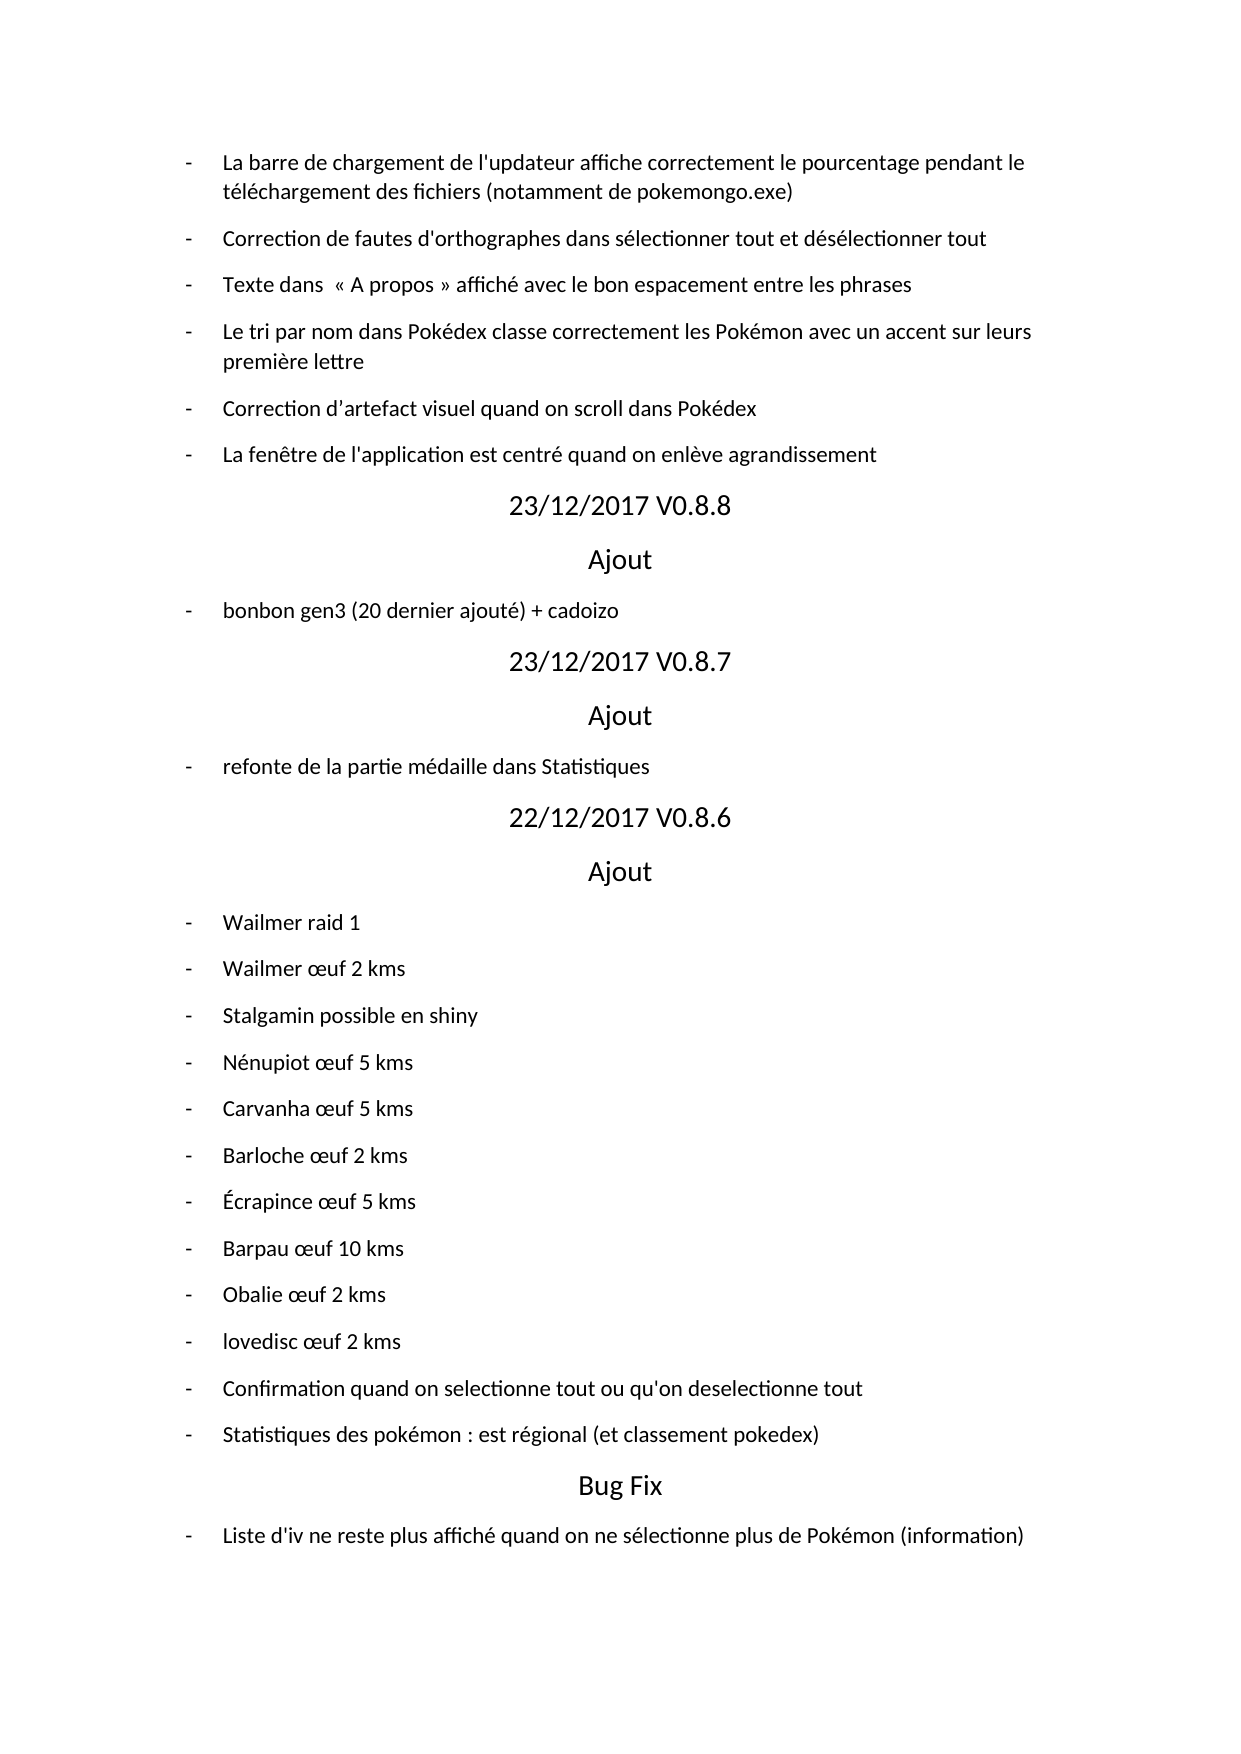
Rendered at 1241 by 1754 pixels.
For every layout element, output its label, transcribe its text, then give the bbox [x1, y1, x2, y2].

list Correction d’artefact visuel quand on scroll dans Pokédex [185, 394, 1093, 422]
list Nénupiot œuf 5 kms [185, 1048, 1093, 1076]
list Bug Fix [148, 1467, 1093, 1502]
text 22/12/2017 V0.8.6 [148, 799, 1093, 834]
list Liste d'iv ne reste plus affiché quand on ne sélectionne plus de Pokémon (information) [185, 1521, 1093, 1549]
list lovedisc œuf 2 kms [185, 1327, 1093, 1355]
list Écrapince œuf 5 kms [185, 1187, 1093, 1215]
text 23/12/2017 V0.8.7 [148, 643, 1093, 678]
list La barre de chargement de l'updateur affiche correctement le pourcentage pendant le téléchargement des fichiers (notamment de pokemongo.exe) [185, 148, 1093, 206]
list Texte dans « A propos » affiché avec le bon espacement entre les phrases [185, 271, 1093, 299]
list La fenêtre de l'application est centré quand on enlève agrandissement [185, 440, 1093, 468]
list Barpau œuf 10 kms [185, 1234, 1093, 1262]
text Ajout [148, 541, 1093, 577]
list Stalgamin possible en shiny [185, 1001, 1093, 1029]
list Le tri par nom dans Pokédex classe correctement les Pokémon avec un accent sur leurs première lettre [185, 317, 1093, 375]
list Wailmer œuf 2 kms [185, 954, 1093, 983]
list Barloche œuf 2 kms [185, 1141, 1093, 1169]
list Correction de fautes d'orthographes dans sélectionner tout et désélectionner tout [185, 224, 1093, 252]
list bonbon gen3 (20 dernier ajouté) + cadoizo [185, 596, 1093, 624]
list Statistiques des pokémon : est régional (et classement pokedex) [185, 1420, 1093, 1448]
list refonte de la partie médaille dans Statistiques [185, 752, 1093, 780]
list Confirmation quand on selectionne tout ou qu'on deselectionne tout [185, 1374, 1093, 1402]
list Obalie œuf 2 kms [185, 1281, 1093, 1308]
text 23/12/2017 V0.8.8 [148, 487, 1093, 522]
text Ajout [148, 697, 1093, 733]
list Wailmer raid 1 [185, 908, 1093, 936]
list Carvanha œuf 5 kms [185, 1094, 1093, 1122]
text Ajout [148, 853, 1093, 889]
